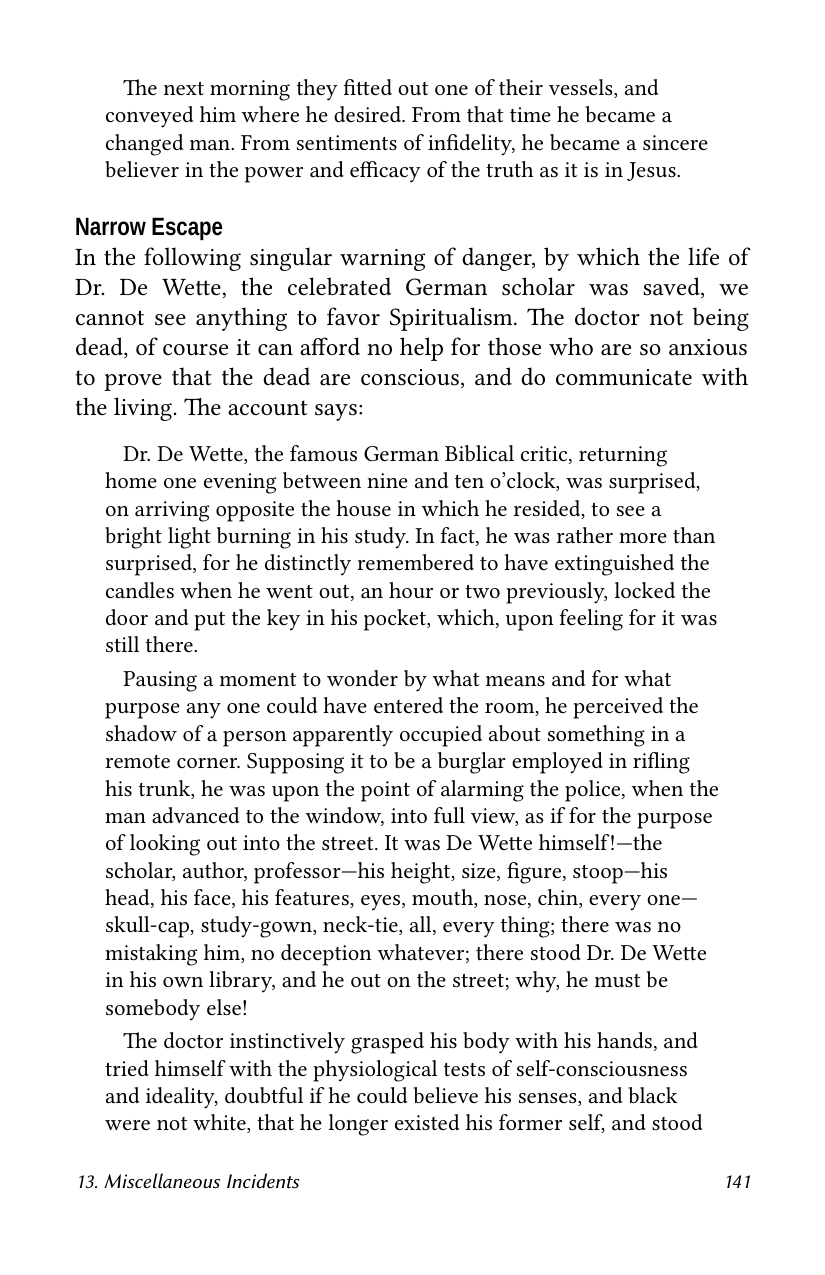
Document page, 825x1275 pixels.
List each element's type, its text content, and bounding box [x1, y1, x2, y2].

text Dr. De Wette, the famous German Biblical critic, returning home one evening between nine and ten o’clock, was surprised, on arriving opposite the house in which he resided, to see a bright light burning in his study. In fact, he was rather more than surprised, for he distinctly remembered to have extinguished the candles when he went out, an hour or two previously, locked the door and put the key in his pocket, which, upon feeling for it was still there. [105, 441, 720, 658]
text The next morning they fitted out one of their vessels, and conveyed him where he desired. From that time he became a changed man. From sentiments of infidelity, he became a sincere believer in the power and efficacy of the truth as it is in Jesus. [105, 75, 720, 183]
text The doctor instinctively grasped his body with his hands, and tried himself with the physiological tests of self-consciousness and ideality, doubtful if he could believe his senses, and black were not white, that he longer existed his former self, and stood [105, 1028, 720, 1136]
text Pausing a moment to wonder by what means and for what purpose any one could have entered the room, he perceived the shadow of a person apparently occupied about something in a remote corner. Supposing it to be a burglar employed in rifling his trunk, he was upon the point of alarming the police, when the man advanced to the window, into full view, as if for the purpose of looking out into the street. It was De Wette himself!—the scholar, author, professor—his height, size, figure, stoop—his head, his face, his features, eyes, mouth, nose, chin, every one—skull-cap, study-gown, neck-tie, all, every thing; there was no mistaking him, no deception whatever; there stood Dr. De Wette in his own library, and he out on the street; why, he must be somebody else! [105, 666, 720, 1021]
subtitle Narrow Escape [75, 212, 750, 240]
text In the following singular warning of danger, by which the life of Dr. De Wette, the celebrated German scholar was saved, we cannot see anything to favor Spiritualism. The doctor not being dead, of course it can afford no help for those who are so anxious to prove that the dead are conscious, and do communicate with the living. The account says: [75, 243, 750, 421]
